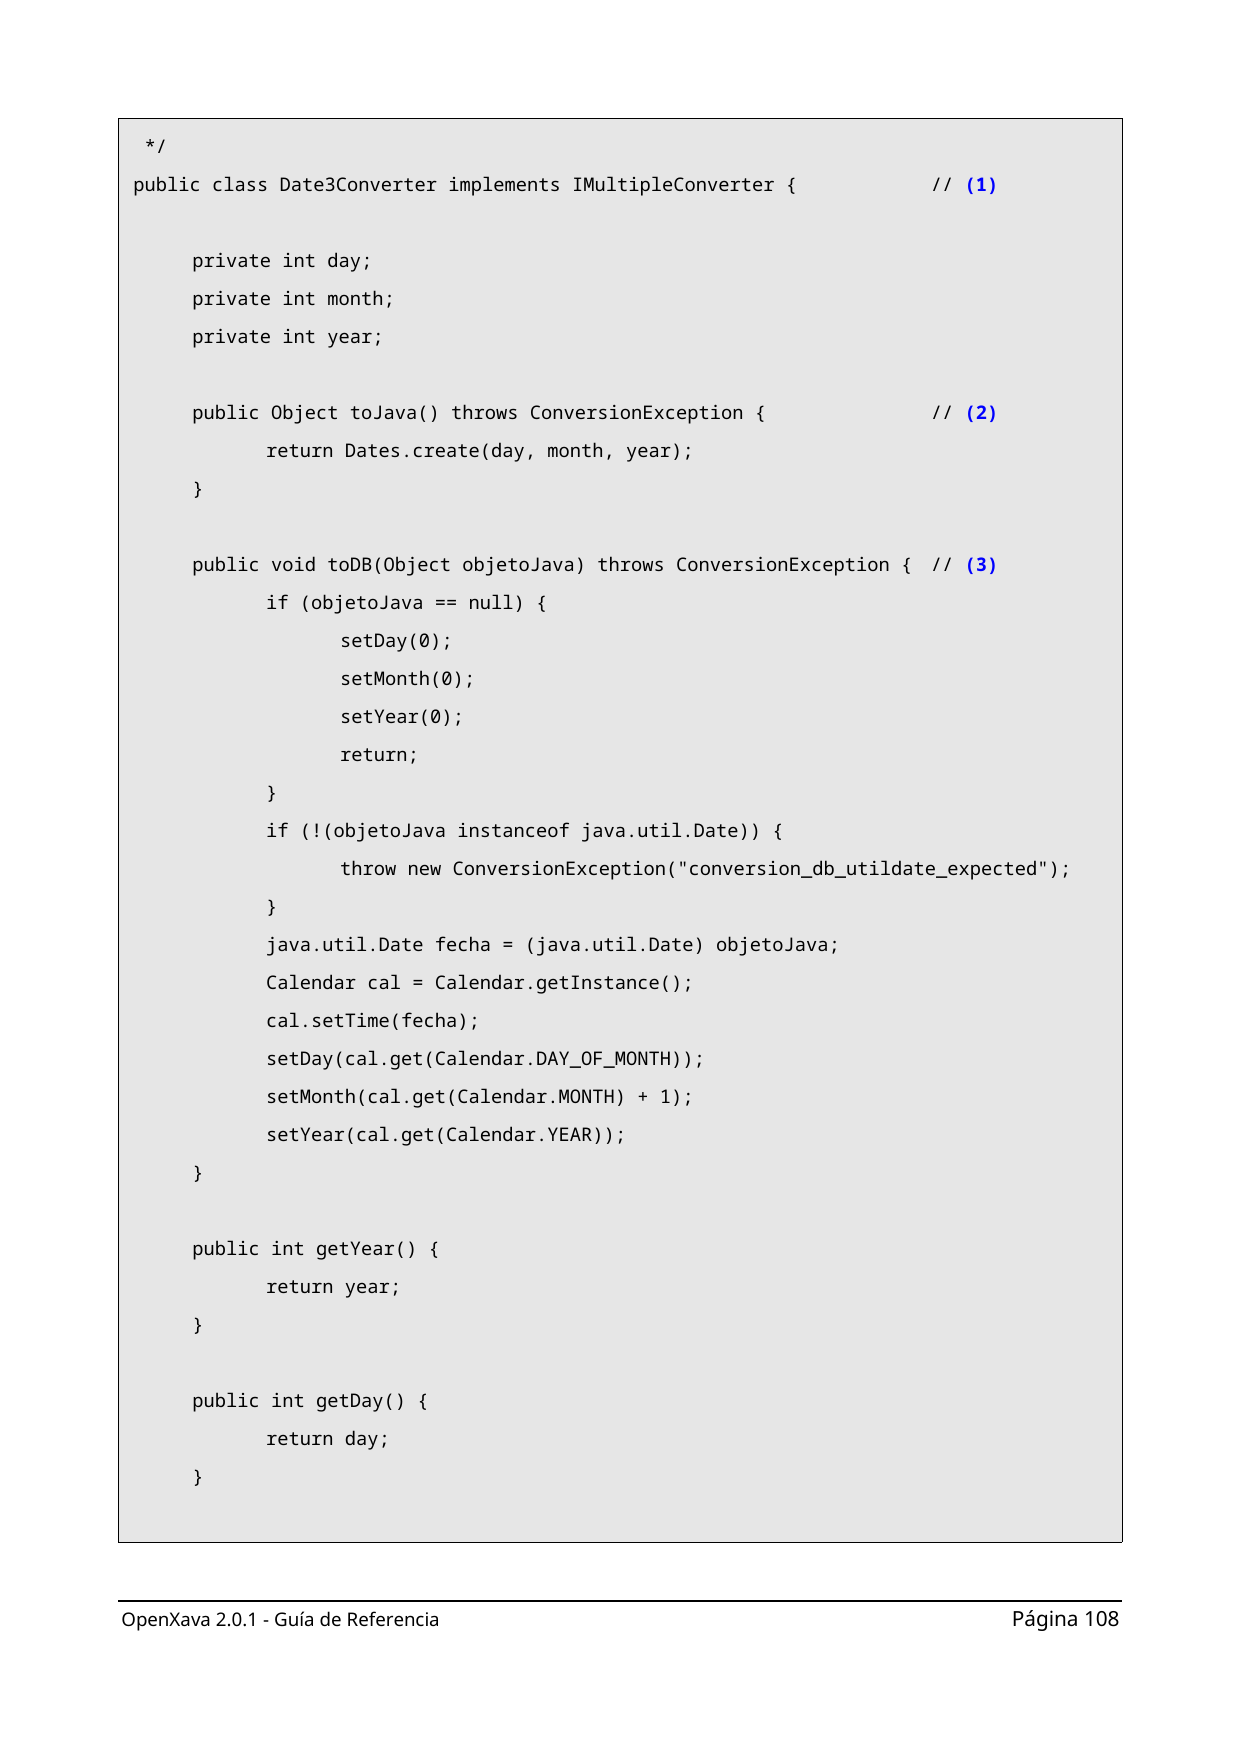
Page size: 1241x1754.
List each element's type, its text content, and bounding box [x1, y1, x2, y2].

text java.util.Date fecha = (java.util.Date) objetoJava; [119, 917, 1122, 954]
text private int day; [119, 232, 1122, 270]
text public int getDay() { [119, 1373, 1122, 1411]
text setDay(cal.get(Calendar.DAY_OF_MONTH)); [119, 1031, 1122, 1069]
text public class Date3Converter implements IMultipleConverter { // (1) [119, 156, 1122, 194]
text return day; [119, 1411, 1122, 1449]
text return year; [119, 1259, 1122, 1297]
text return Dates.create(day, month, year); [119, 422, 1122, 460]
text public int getYear() { [119, 1221, 1122, 1259]
text if (!(objetoJava instanceof java.util.Date)) { [119, 802, 1122, 841]
text } [119, 764, 1122, 802]
text setDay(0); [119, 612, 1122, 650]
text cal.setTime(fecha); [119, 993, 1122, 1031]
text setYear(0); [119, 688, 1122, 726]
text return; [119, 726, 1122, 764]
text */ [119, 119, 1122, 156]
text } [119, 878, 1122, 917]
text Calendar cal = Calendar.getInstance(); [119, 954, 1122, 993]
text public Object toJava() throws ConversionException { // (2) [119, 384, 1122, 422]
text } [119, 1145, 1122, 1183]
text setMonth(0); [119, 650, 1122, 688]
text private int year; [119, 308, 1122, 346]
text public void toDB(Object objetoJava) throws ConversionException { // (3) [119, 536, 1122, 574]
text throw new ConversionException("conversion_db_utildate_expected"); [119, 841, 1122, 878]
text if (objetoJava == null) { [119, 574, 1122, 612]
text } [119, 1297, 1122, 1335]
text private int month; [119, 270, 1122, 308]
text } [119, 460, 1122, 498]
text setYear(cal.get(Calendar.YEAR)); [119, 1107, 1122, 1145]
text setMonth(cal.get(Calendar.MONTH) + 1); [119, 1069, 1122, 1107]
text } [119, 1449, 1122, 1487]
